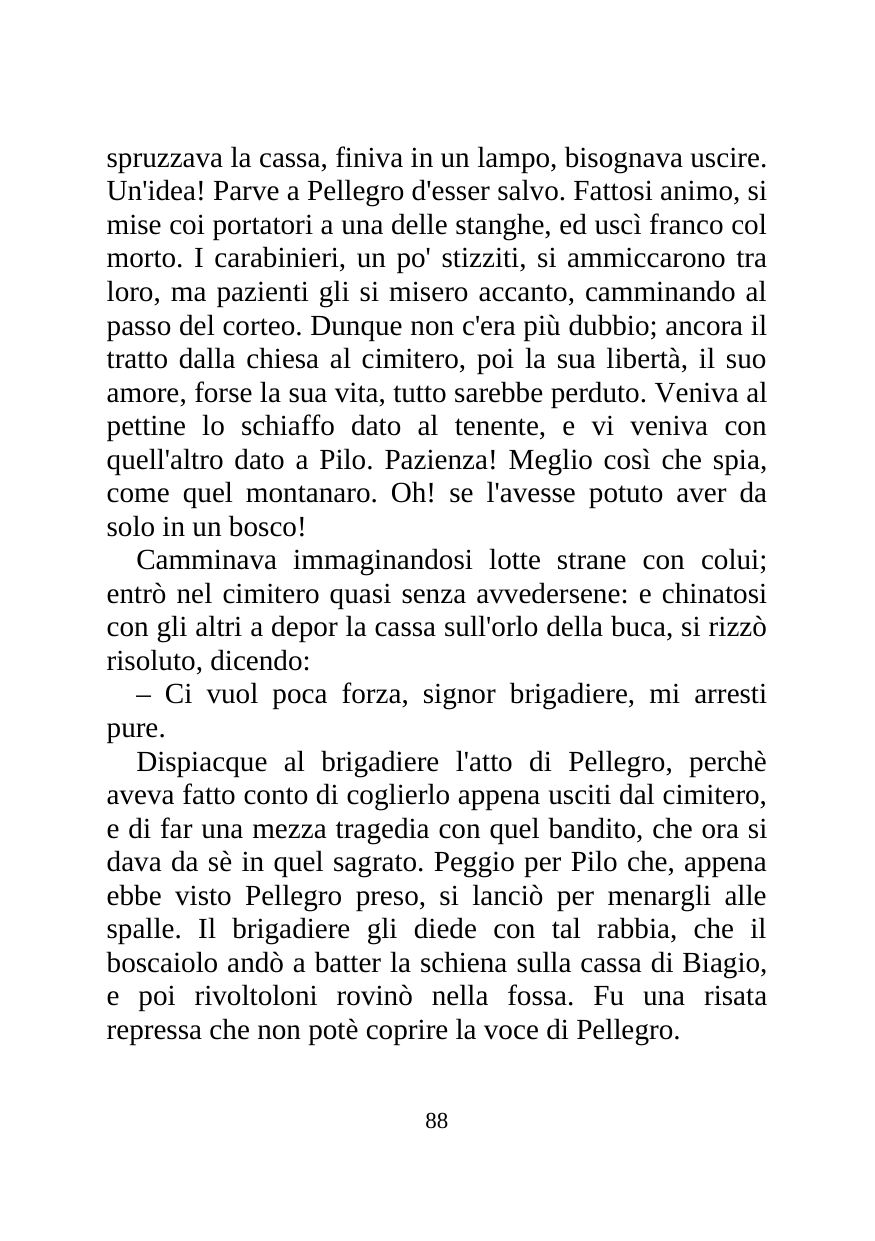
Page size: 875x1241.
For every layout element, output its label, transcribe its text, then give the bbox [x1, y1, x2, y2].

text Camminava immaginandosi lotte strane con colui; entrò nel cimitero quasi senza avvedersene: e chinatosi con gli altri a depor la cassa sull'orlo della buca, si rizzò risoluto, dicendo: [106, 542, 768, 677]
text – Ci vuol poca forza, signor brigadiere, mi arresti pure. [106, 677, 768, 744]
text Dispiacque al brigadiere l'atto di Pellegro, perchè aveva fatto conto di coglierlo appena usciti dal cimitero, e di far una mezza tragedia con quel bandito, che ora si dava da sè in quel sagrato. Peggio per Pilo che, appena ebbe visto Pellegro preso, si lanciò per menargli alle spalle. Il brigadiere gli diede con tal rabbia, che il boscaiolo andò a batter la schiena sulla cassa di Biagio, e poi rivoltoloni rovinò nella fossa. Fu una risata repressa che non potè coprire la voce di Pellegro. [106, 744, 768, 1046]
text spruzzava la cassa, finiva in un lampo, bisognava uscire. Un'idea! Parve a Pellegro d'esser salvo. Fattosi animo, si mise coi portatori a una delle stanghe, ed uscì franco col morto. I carabinieri, un po' stizziti, si ammiccarono tra loro, ma pazienti gli si misero accanto, camminando al passo del corteo. Dunque non c'era più dubbio; ancora il tratto dalla chiesa al cimitero, poi la sua libertà, il suo amore, forse la sua vita, tutto sarebbe perduto. Veniva al pettine lo schiaffo dato al tenente, e vi veniva con quell'altro dato a Pilo. Pazienza! Meglio così che spia, come quel montanaro. Oh! se l'avesse potuto aver da solo in un bosco! [106, 140, 768, 542]
